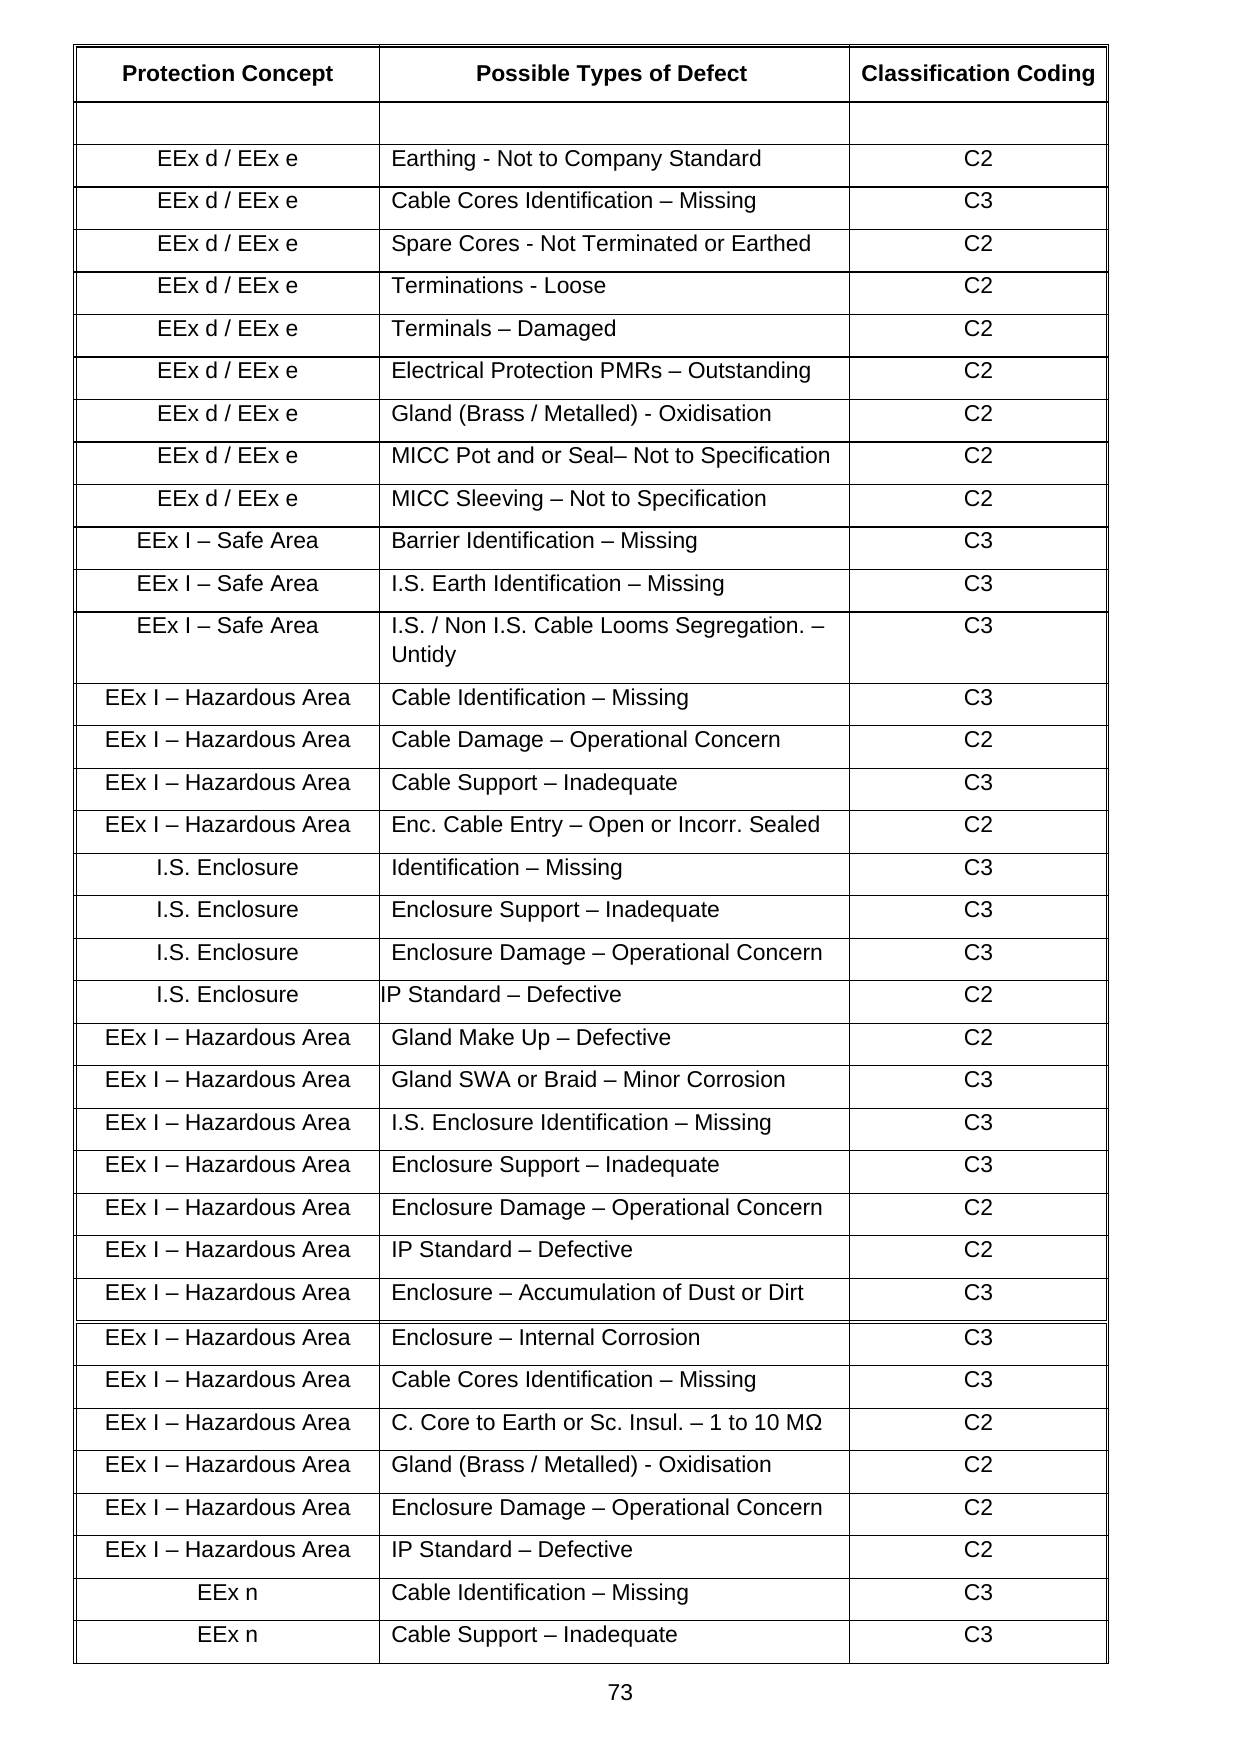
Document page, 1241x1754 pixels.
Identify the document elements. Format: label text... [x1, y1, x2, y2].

table_cell EEx d / EEx e [77, 188, 379, 229]
table_cell Terminals – Damaged [380, 315, 849, 356]
table_cell EEx I – Hazardous Area [77, 1279, 379, 1320]
table_cell EEx I – Safe Area [77, 570, 379, 611]
table_cell EEx I – Hazardous Area [77, 1451, 379, 1492]
table_cell EEx I – Hazardous Area [77, 1024, 379, 1065]
table_header Protection Concept [77, 48, 379, 101]
table_cell Identification – Missing [380, 854, 849, 895]
table_cell C2 [850, 726, 1106, 768]
table_cell C2 [850, 443, 1106, 484]
table_cell EEx I – Hazardous Area [77, 684, 379, 725]
table_cell C2 [850, 1451, 1106, 1492]
table_cell C2 [850, 400, 1106, 441]
table_cell I.S. Earth Identification – Missing [380, 570, 849, 611]
table_cell EEx I – Hazardous Area [77, 1151, 379, 1193]
table_cell EEx I – Hazardous Area [77, 1066, 379, 1108]
table_cell C3 [850, 1366, 1106, 1407]
table_cell Gland (Brass / Metalled) - Oxidisation [380, 1451, 849, 1492]
table_cell [850, 103, 1106, 144]
table_cell EEx I – Safe Area [77, 528, 379, 569]
table_cell C3 [850, 528, 1106, 569]
table_cell Cable Support – Inadequate [380, 1621, 849, 1662]
table_cell C3 [850, 769, 1106, 810]
table_cell I.S. Enclosure [77, 896, 379, 938]
table_cell EEx d / EEx e [77, 443, 379, 484]
table_cell I.S. Enclosure [77, 854, 379, 895]
table_cell IP Standard – Defective [380, 981, 849, 1023]
table_cell Cable Identification – Missing [380, 1579, 849, 1620]
table_cell Electrical Protection PMRs – Outstanding [380, 358, 849, 399]
table_cell C3 [850, 1621, 1106, 1662]
table_cell Enc. Cable Entry – Open or Incorr. Sealed [380, 811, 849, 853]
table_cell EEx I – Hazardous Area [77, 1109, 379, 1150]
table_cell EEx I – Hazardous Area [77, 1494, 379, 1535]
table_cell C2 [850, 1494, 1106, 1535]
table_cell C3 [850, 570, 1106, 611]
table_cell Cable Cores Identification – Missing [380, 1366, 849, 1407]
table_cell C3 [850, 1579, 1106, 1620]
table_cell C2 [850, 485, 1106, 526]
table_cell Enclosure Damage – Operational Concern [380, 1494, 849, 1535]
table_cell EEx d / EEx e [77, 358, 379, 399]
table_cell EEx I – Hazardous Area [77, 811, 379, 853]
table_cell EEx I – Safe Area [77, 613, 379, 683]
table_cell C2 [850, 273, 1106, 314]
table_cell EEx I – Hazardous Area [77, 1324, 379, 1365]
table_cell Cable Damage – Operational Concern [380, 726, 849, 768]
table_cell EEx d / EEx e [77, 400, 379, 441]
table_cell Barrier Identification – Missing [380, 528, 849, 569]
table_cell Enclosure Support – Inadequate [380, 1151, 849, 1193]
table_cell I.S. Enclosure Identification – Missing [380, 1109, 849, 1150]
table_cell C. Core to Earth or Sc. Insul. – 1 to 10 MΩ [380, 1409, 849, 1450]
table_cell Spare Cores - Not Terminated or Earthed [380, 230, 849, 271]
table_cell C2 [850, 358, 1106, 399]
table_cell C3 [850, 1109, 1106, 1150]
table_cell IP Standard – Defective [380, 1536, 849, 1577]
table_cell EEx d / EEx e [77, 315, 379, 356]
table_cell C3 [850, 1066, 1106, 1108]
table_cell Enclosure Support – Inadequate [380, 896, 849, 938]
table_header Possible Types of Defect [380, 48, 849, 101]
table_cell Terminations - Loose [380, 273, 849, 314]
table_cell EEx I – Hazardous Area [77, 769, 379, 810]
table_cell Cable Support – Inadequate [380, 769, 849, 810]
table_cell Enclosure Damage – Operational Concern [380, 1194, 849, 1235]
table_cell EEx I – Hazardous Area [77, 1409, 379, 1450]
table_cell Gland SWA or Braid – Minor Corrosion [380, 1066, 849, 1108]
table_cell I.S. Enclosure [77, 939, 379, 980]
table_cell C2 [850, 315, 1106, 356]
table_cell EEx I – Hazardous Area [77, 1536, 379, 1577]
table_cell Enclosure – Internal Corrosion [380, 1324, 849, 1365]
table_cell Cable Identification – Missing [380, 684, 849, 725]
table_cell EEx n [77, 1579, 379, 1620]
table_cell MICC Pot and or Seal– Not to Specification [380, 443, 849, 484]
table_cell C2 [850, 145, 1106, 186]
table_cell EEx n [77, 1621, 379, 1662]
table_cell C3 [850, 613, 1106, 683]
table_cell Enclosure Damage – Operational Concern [380, 939, 849, 980]
table_cell EEx d / EEx e [77, 273, 379, 314]
table_cell C3 [850, 1324, 1106, 1365]
table_cell [380, 103, 849, 144]
table_cell C3 [850, 1279, 1106, 1320]
table_cell C2 [850, 1409, 1106, 1450]
table_cell C2 [850, 230, 1106, 271]
table_cell Gland (Brass / Metalled) - Oxidisation [380, 400, 849, 441]
table_cell Enclosure – Accumulation of Dust or Dirt [380, 1279, 849, 1320]
table_cell [77, 103, 379, 144]
table_cell C3 [850, 1151, 1106, 1193]
table_cell MICC Sleeving – Not to Specification [380, 485, 849, 526]
table_cell EEx d / EEx e [77, 230, 379, 271]
table_cell I.S. Enclosure [77, 981, 379, 1023]
table_cell C2 [850, 1194, 1106, 1235]
table_cell C2 [850, 1236, 1106, 1278]
table_cell Cable Cores Identification – Missing [380, 188, 849, 229]
table_cell C2 [850, 1024, 1106, 1065]
table_cell C2 [850, 1536, 1106, 1577]
table_cell EEx d / EEx e [77, 145, 379, 186]
table_cell EEx d / EEx e [77, 485, 379, 526]
table_cell EEx I – Hazardous Area [77, 726, 379, 768]
table_cell C3 [850, 896, 1106, 938]
table_cell EEx I – Hazardous Area [77, 1194, 379, 1235]
table_cell IP Standard – Defective [380, 1236, 849, 1278]
table_cell EEx I – Hazardous Area [77, 1236, 379, 1278]
table_cell C3 [850, 854, 1106, 895]
table_cell C2 [850, 811, 1106, 853]
table_header Classification Coding [850, 48, 1106, 101]
table_cell C3 [850, 684, 1106, 725]
table_cell C3 [850, 939, 1106, 980]
table_cell EEx I – Hazardous Area [77, 1366, 379, 1407]
table_cell C2 [850, 981, 1106, 1023]
table_cell Gland Make Up – Defective [380, 1024, 849, 1065]
table_cell I.S. / Non I.S. Cable Looms Segregation. – Untidy [380, 613, 849, 683]
table_cell C3 [850, 188, 1106, 229]
table_cell Earthing - Not to Company Standard [380, 145, 849, 186]
